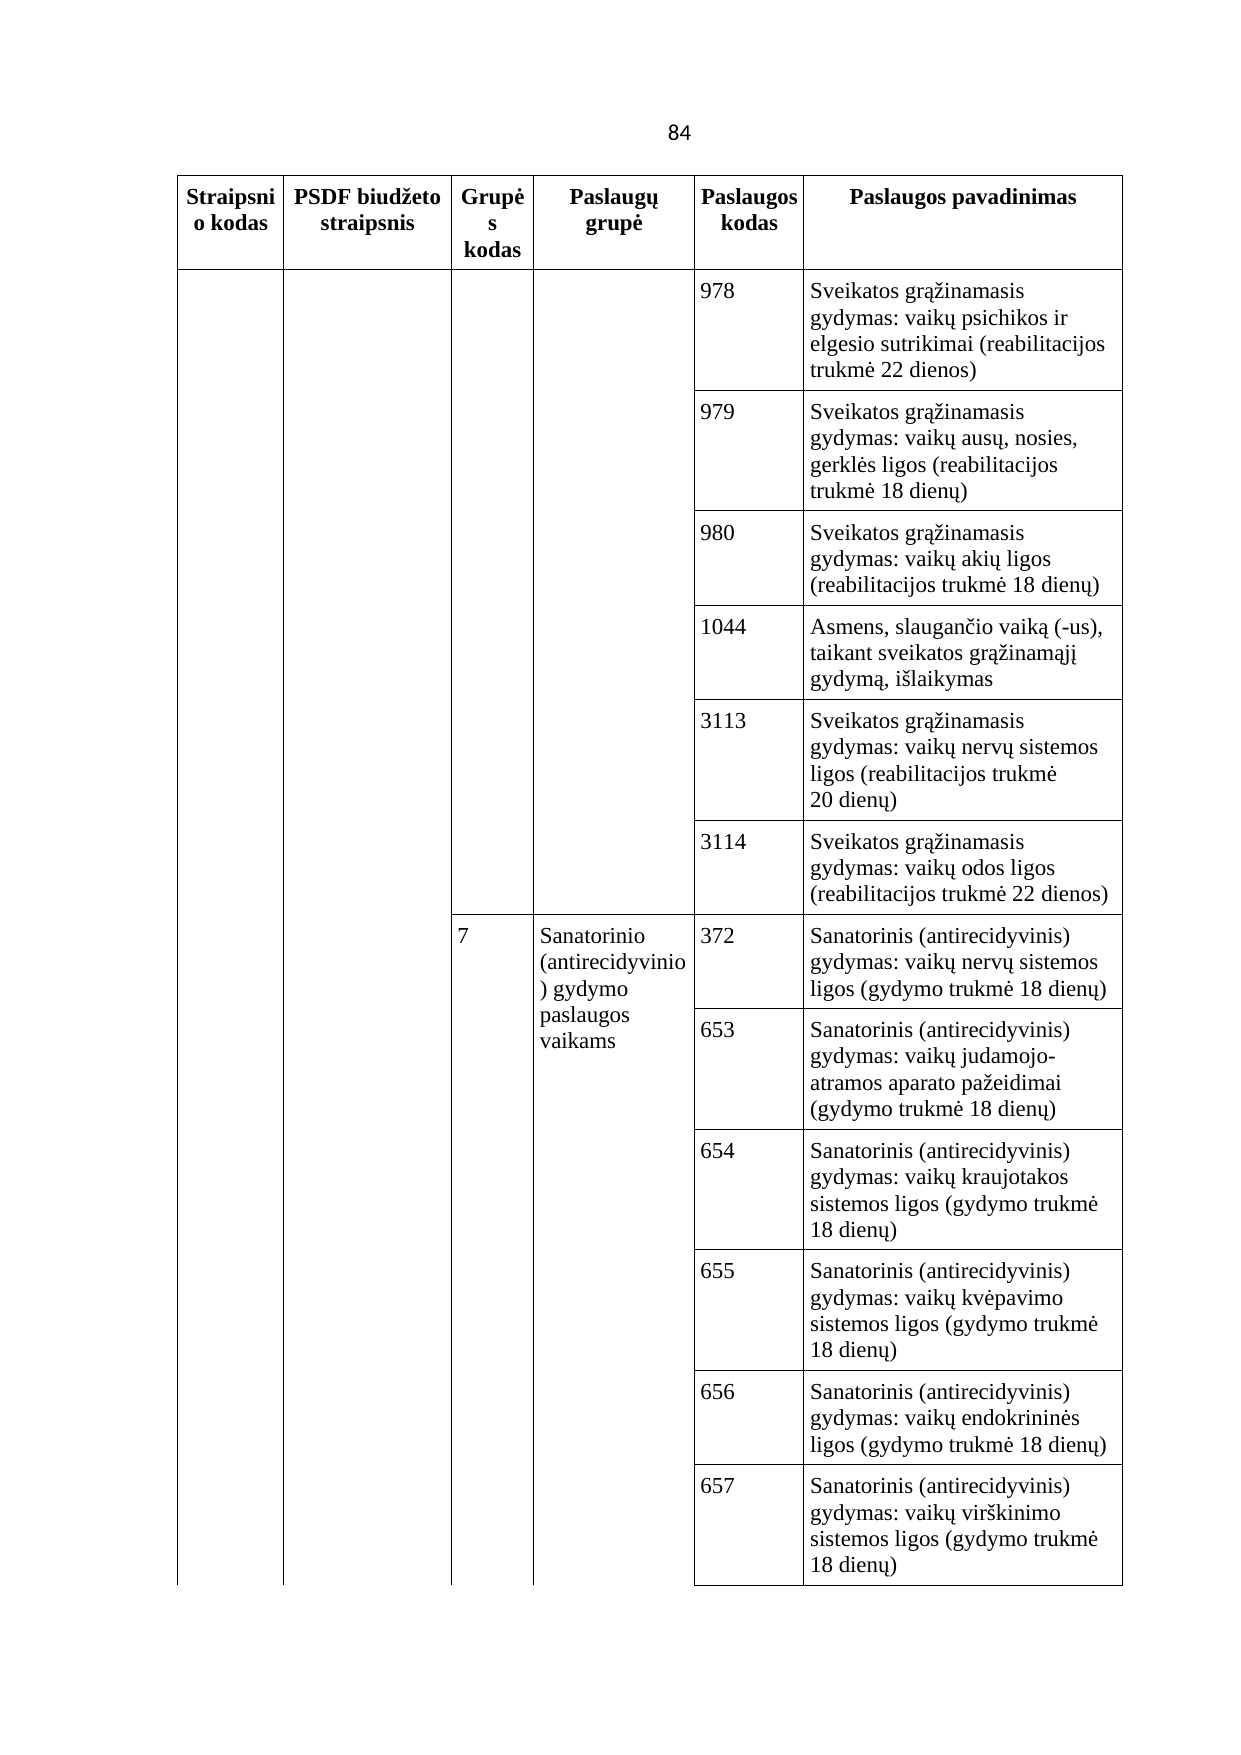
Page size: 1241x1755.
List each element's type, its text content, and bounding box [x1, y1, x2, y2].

table_cell [534, 510, 694, 605]
table_cell Sveikatos grąžinamasis gydymas: vaikų akių ligos (reabilitacijos trukmė 18 dienų) [804, 511, 1122, 605]
table_cell [284, 270, 451, 390]
table_cell Sanatorinis (antirecidyvinis) gydymas: vaikų judamojo-atramos aparato pažeidimai (gydymo trukmė 18 dienų) [804, 1009, 1122, 1129]
table_cell 979 [695, 391, 803, 510]
table_cell [284, 914, 451, 1008]
table_cell [284, 390, 451, 510]
table_cell [178, 510, 283, 605]
table_cell 653 [695, 1009, 803, 1129]
table_cell 980 [695, 511, 803, 605]
table_cell [452, 605, 533, 914]
table_cell [178, 390, 283, 510]
table_cell Sveikatos grąžinamasis gydymas: vaikų odos ligos (reabilitacijos trukmė 22 dienos) [804, 821, 1122, 914]
table_cell Sanatorinis (antirecidyvinis) gydymas: vaikų nervų sistemos ligos (gydymo trukmė 18 dienų) [804, 915, 1122, 1008]
table_cell 656 [695, 1371, 803, 1464]
table_cell [178, 1464, 283, 1585]
table_cell Sanatorinis (antirecidyvinis) gydymas: vaikų virškinimo sistemos ligos (gydymo trukmė 18 dienų) [804, 1465, 1122, 1585]
table_cell [284, 1249, 451, 1370]
table_cell 1044 [695, 606, 803, 699]
table_cell [284, 1129, 451, 1249]
table_cell [534, 605, 694, 914]
table_cell [534, 1370, 694, 1464]
table_cell [452, 510, 533, 605]
table_cell [452, 1464, 533, 1585]
table_cell [284, 820, 451, 914]
table_header Paslaugos pavadinimas [804, 176, 1122, 269]
table_cell [178, 820, 283, 914]
table_cell [452, 1008, 533, 1129]
table_cell Sanatorinio (antirecidyvinio) gydymo paslaugos vaikams [534, 915, 694, 1129]
table_cell [534, 1129, 694, 1249]
table_cell Sanatorinis (antirecidyvinis) gydymas: vaikų kraujotakos sistemos ligos (gydymo trukmė 18 dienų) [804, 1130, 1122, 1249]
table_header Straipsnio kodas [178, 176, 283, 269]
table_cell [452, 1249, 533, 1370]
table_header Paslaugos kodas [695, 176, 803, 269]
table_cell [452, 1129, 533, 1249]
table_cell Sanatorinis (antirecidyvinis) gydymas: vaikų kvėpavimo sistemos ligos (gydymo trukmė 18 dienų) [804, 1250, 1122, 1370]
table_cell [178, 1008, 283, 1129]
table_cell 657 [695, 1465, 803, 1585]
table_cell 7 [452, 915, 533, 1008]
table_cell [452, 390, 533, 510]
table_cell [178, 914, 283, 1008]
table_cell 3113 [695, 700, 803, 819]
table_header PSDF biudžeto straipsnis [284, 176, 451, 269]
table_cell [452, 270, 533, 390]
table_cell [534, 390, 694, 510]
table_cell [178, 699, 283, 819]
table_cell [178, 1249, 283, 1370]
table_cell [452, 1370, 533, 1464]
table_cell 978 [695, 270, 803, 390]
table_cell Sveikatos grąžinamasis gydymas: vaikų ausų, nosies, gerklės ligos (reabilitacijos trukmė 18 dienų) [804, 391, 1122, 510]
table_cell [284, 605, 451, 699]
table_cell Asmens, slaugančio vaiką (-us), taikant sveikatos grąžinamąjį gydymą, išlaikymas [804, 606, 1122, 699]
table_cell [284, 1464, 451, 1585]
table_cell [178, 1370, 283, 1464]
table_cell 3114 [695, 821, 803, 914]
table_cell [534, 270, 694, 390]
table_cell [534, 1249, 694, 1370]
table_cell Sanatorinis (antirecidyvinis) gydymas: vaikų endokrininės ligos (gydymo trukmė 18 dienų) [804, 1371, 1122, 1464]
table_cell 372 [695, 915, 803, 1008]
table_cell [284, 699, 451, 819]
table_cell [178, 1129, 283, 1249]
table_cell Sveikatos grąžinamasis gydymas: vaikų psichikos ir elgesio sutrikimai (reabilitacijos trukmė 22 dienos) [804, 270, 1122, 390]
table_cell [534, 1464, 694, 1585]
table_cell Sveikatos grąžinamasis gydymas: vaikų nervų sistemos ligos (reabilitacijos trukmė 20 dienų) [804, 700, 1122, 819]
table_cell 654 [695, 1130, 803, 1249]
table_cell [284, 510, 451, 605]
table_cell [284, 1008, 451, 1129]
table_cell 655 [695, 1250, 803, 1370]
table_cell [178, 270, 283, 390]
table_header Paslaugų grupė [534, 176, 694, 269]
table_header Grupės kodas [452, 176, 533, 269]
table_cell [178, 605, 283, 699]
table_cell [284, 1370, 451, 1464]
